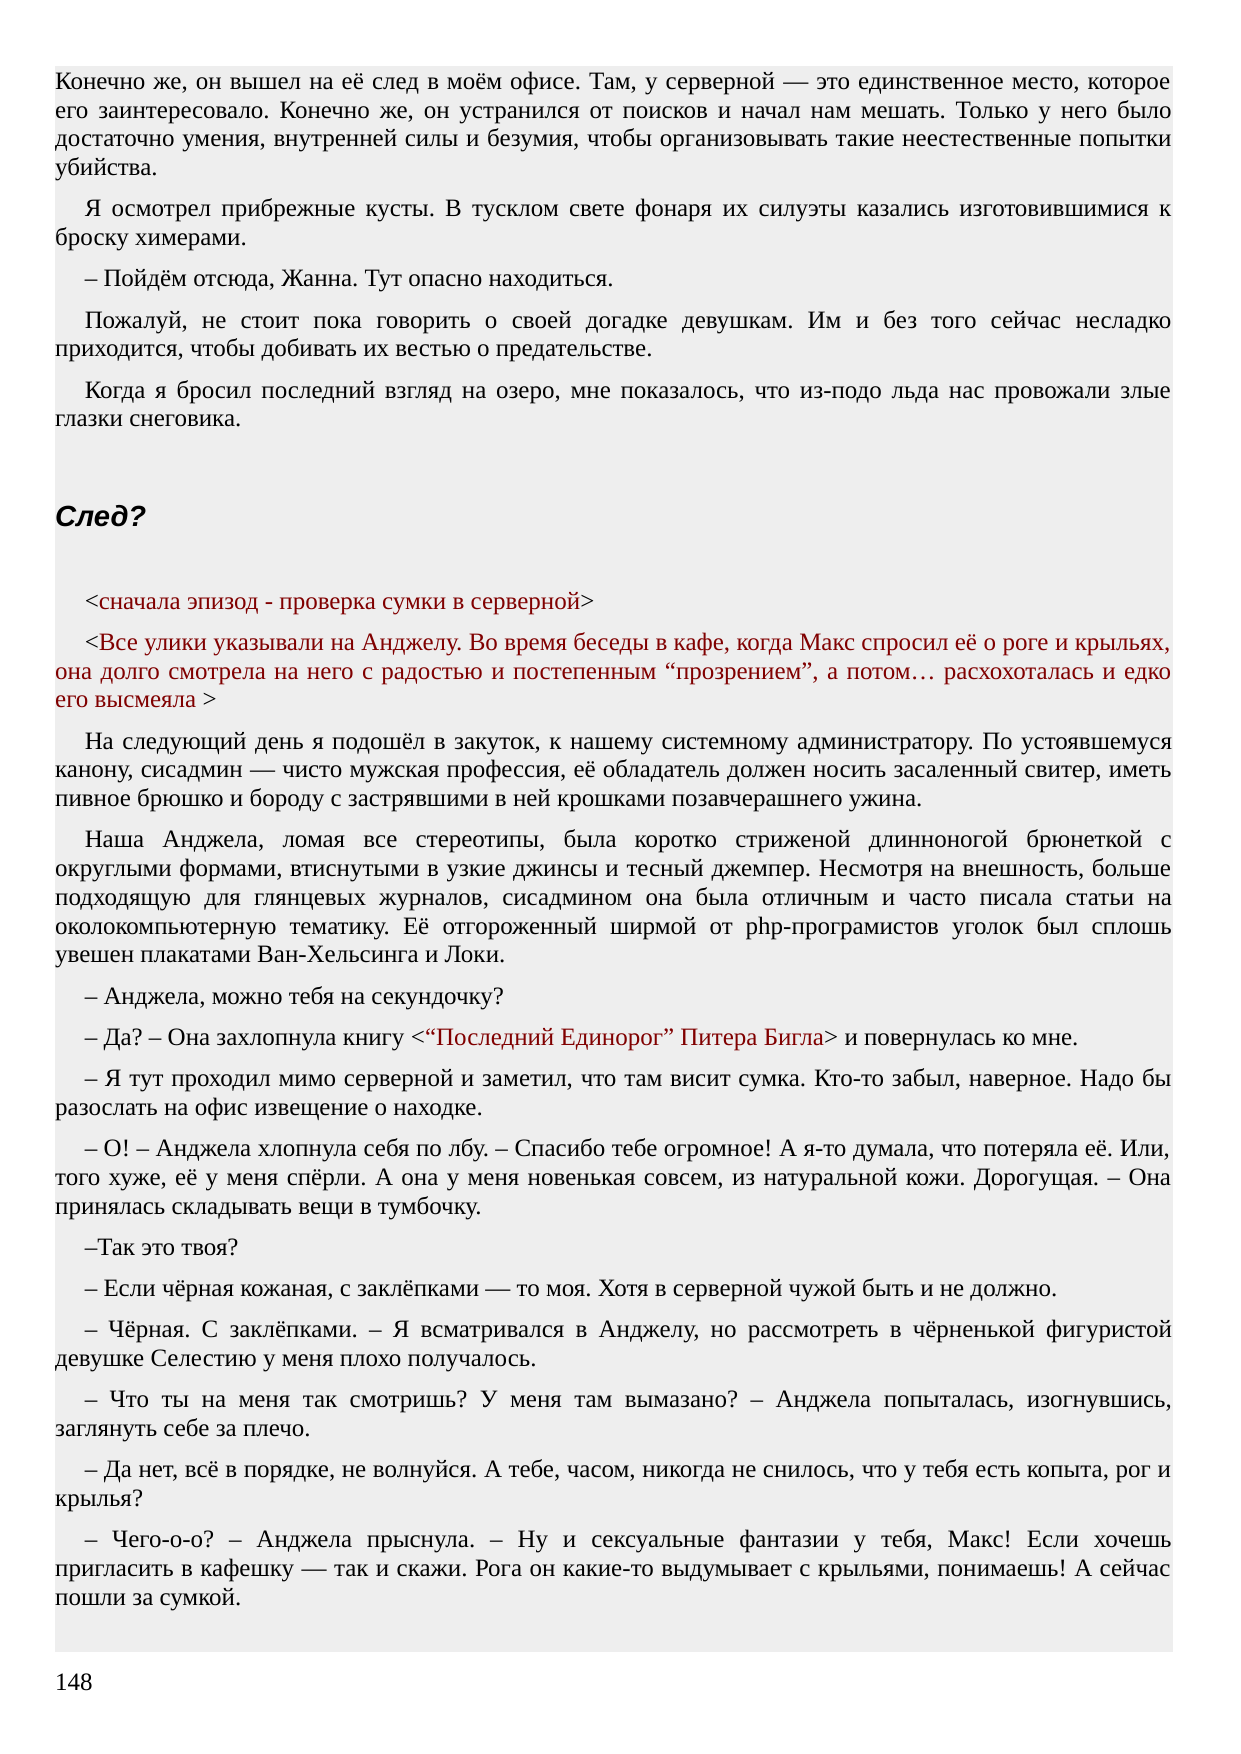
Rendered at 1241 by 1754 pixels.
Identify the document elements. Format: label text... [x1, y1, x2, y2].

text – Что ты на меня так смотришь? У меня там вымазано? – Анджела попыталась, изогнувшись, заглянуть себе за плечо. [55, 1384, 1173, 1442]
text <Все улики указывали на Анджелу. Во время беседы в кафе, когда Макс спросил её о роге и крыльях, она долго смотрела на него с радостью и постепенным “прозрением”, а потом… расхохоталась и едко его высмеяла > [55, 627, 1173, 713]
text <сначала эпизод - проверка сумки в серверной> [55, 586, 1173, 614]
text – Да нет, всё в порядке, не волнуйся. А тебе, часом, никогда не снилось, что у тебя есть копыта, рог и крылья? [55, 1454, 1173, 1512]
text – Да? – Она захлопнула книгу <“Последний Единорог” Питера Бигла> и повернулась ко мне. [55, 1022, 1173, 1051]
text Наша Анджела, ломая все стереотипы, была коротко стриженой длинноногой брюнеткой с округлыми формами, втиснутыми в узкие джинсы и тесный джемпер. Несмотря на внешность, больше подходящую для глянцевых журналов, сисадмином она была отличным и часто писала статьи на околокомпьютерную тематику. Её отгороженный ширмой от php-програмистов уголок был сплошь увешен плакатами Ван-Хельсинга и Локи. [55, 824, 1173, 968]
text – Я тут проходил мимо серверной и заметил, что там висит сумка. Кто-то забыл, наверное. Надо бы разослать на офис извещение о находке. [55, 1063, 1173, 1121]
text На следующий день я подошёл в закуток, к нашему системному администратору. По устоявшемуся канону, сисадмин — чисто мужская профессия, её обладатель должен носить засаленный свитер, иметь пивное брюшко и бороду с застрявшими в ней крошками позавчерашнего ужина. [55, 726, 1173, 812]
text Конечно же, он вышел на её след в моём офисе. Там, у серверной — это единственное место, которое его заинтересовало. Конечно же, он устранился от поисков и начал нам мешать. Только у него было достаточно умения, внутренней силы и безумия, чтобы организовывать такие неестественные попытки убийства. [55, 66, 1173, 181]
text – Если чёрная кожаная, с заклёпками — то моя. Хотя в серверной чужой быть и не должно. [55, 1273, 1173, 1302]
text Когда я бросил последний взгляд на озеро, мне показалось, что из-подо льда нас провожали злые глазки снеговика. [55, 375, 1173, 432]
text Я осмотрел прибрежные кусты. В тусклом свете фонаря их силуэты казались изготовившимися к броску химерами. [55, 193, 1173, 251]
text –Так это твоя? [55, 1232, 1173, 1261]
text – Анджела, можно тебя на секундочку? [55, 981, 1173, 1009]
text Пожалуй, не стоит пока говорить о своей догадке девушкам. Им и без того сейчас несладко приходится, чтобы добивать их вестью о предательстве. [55, 305, 1173, 362]
text – Чёрная. С заклёпками. – Я всматривался в Анджелу, но рассмотреть в чёрненькой фигуристой девушке Селестию у меня плохо получалось. [55, 1314, 1173, 1372]
text – Чего-о-о? – Анджела прыснула. – Ну и сексуальные фантазии у тебя, Макс! Если хочешь пригласить в кафешку — так и скажи. Рога он какие-то выдумывает с крыльями, понимаешь! А сейчас пошли за сумкой. [55, 1524, 1173, 1611]
text – Пойдём отсюда, Жанна. Тут опасно находиться. [55, 263, 1173, 292]
subtitle След? [55, 498, 1173, 532]
text – О! – Анджела хлопнула себя по лбу. – Спасибо тебе огромное! А я-то думала, что потеряла её. Или, того хуже, её у меня спёрли. А она у меня новенькая совсем, из натуральной кожи. Дорогущая. – Она принялась складывать вещи в тумбочку. [55, 1133, 1173, 1219]
